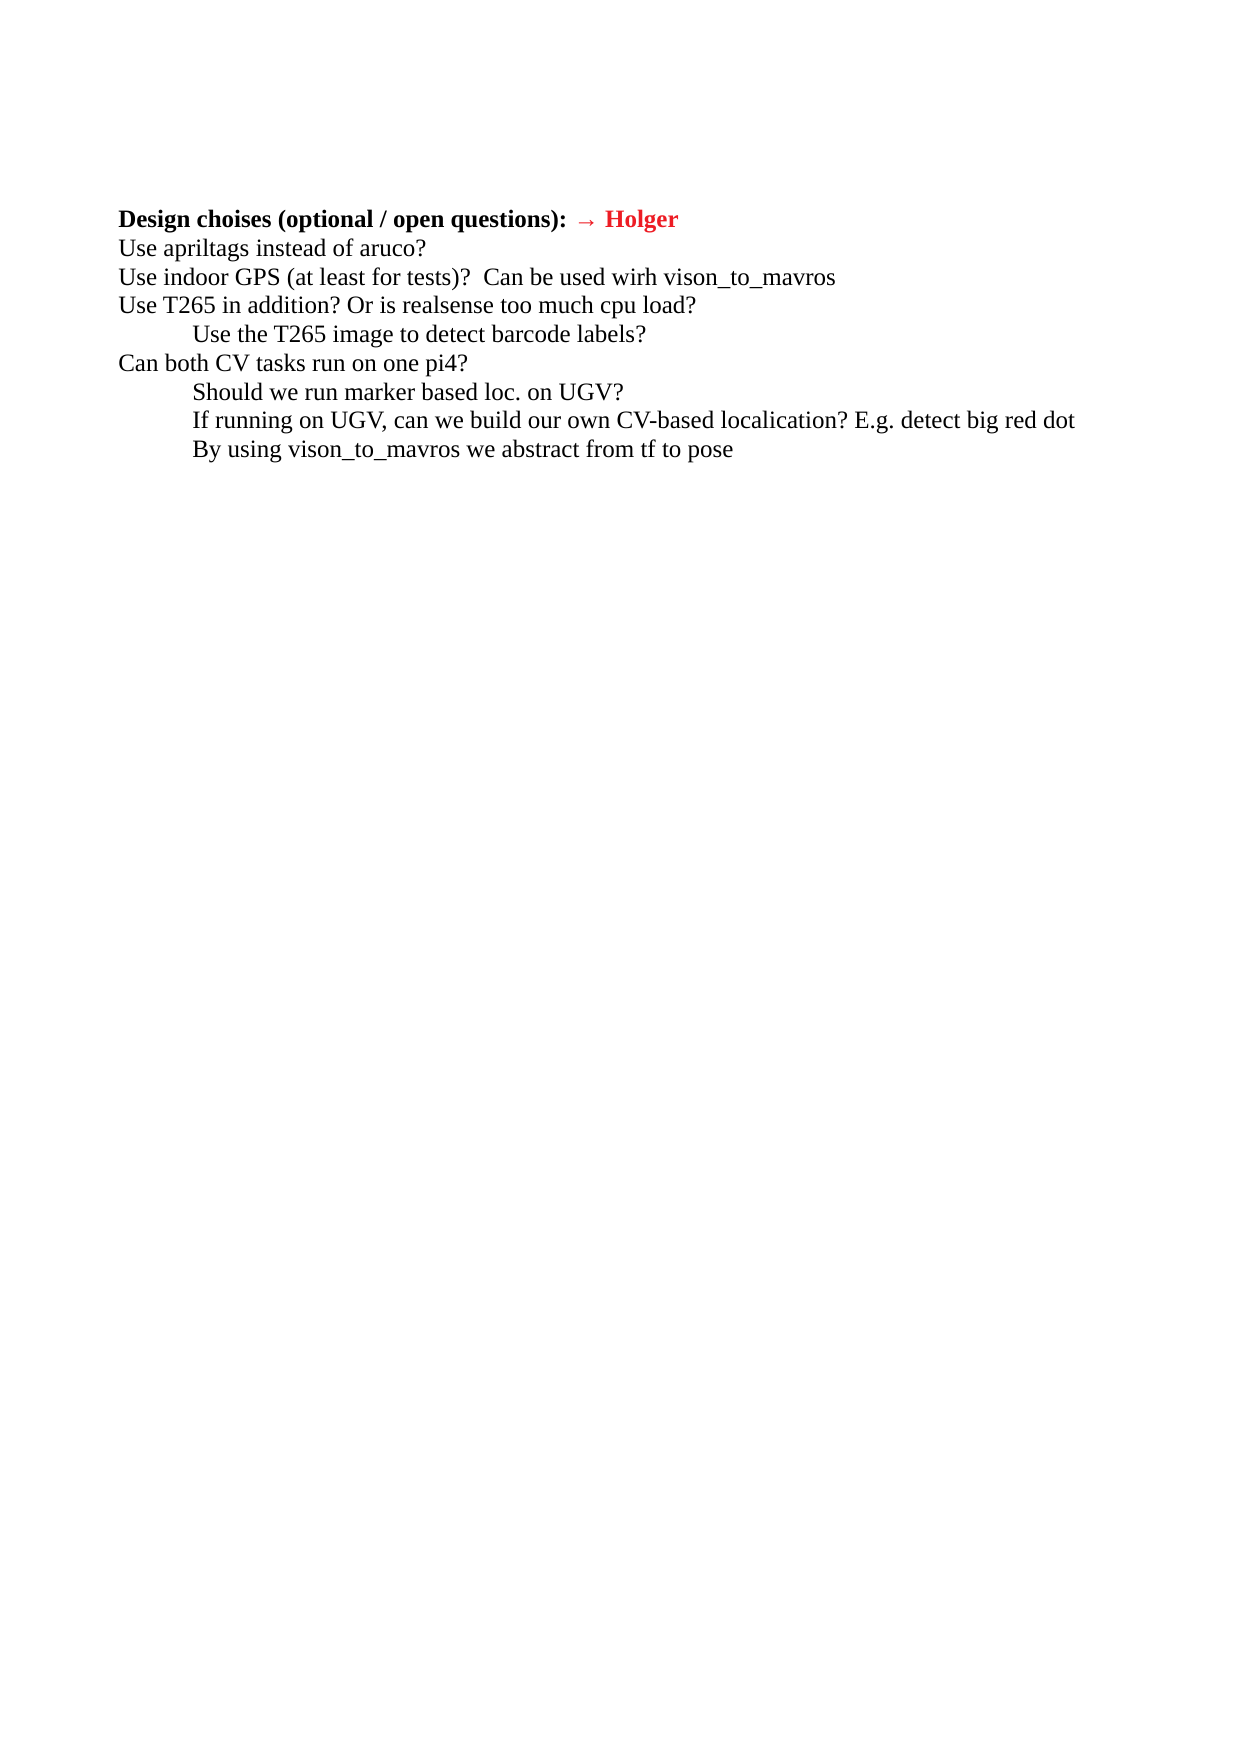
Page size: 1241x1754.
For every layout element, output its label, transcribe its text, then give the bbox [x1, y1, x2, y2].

text Use apriltags instead of aruco? [118, 233, 1122, 262]
text Design choises (optional / open questions): → Holger [118, 204, 1122, 233]
text Use T265 in addition? Or is realsense too much cpu load? [118, 291, 1122, 319]
text Can both CV tasks run on one pi4? [118, 348, 1122, 377]
text If running on UGV, can we build our own CV-based localication? E.g. detect big red dot [118, 406, 1122, 434]
text Should we run marker based loc. on UGV? [118, 377, 1122, 406]
text Use the T265 image to detect barcode labels? [118, 319, 1122, 348]
text Use indoor GPS (at least for tests)? Can be used wirh vison_to_mavros [118, 262, 1122, 291]
text By using vison_to_mavros we abstract from tf to pose [118, 434, 1122, 463]
